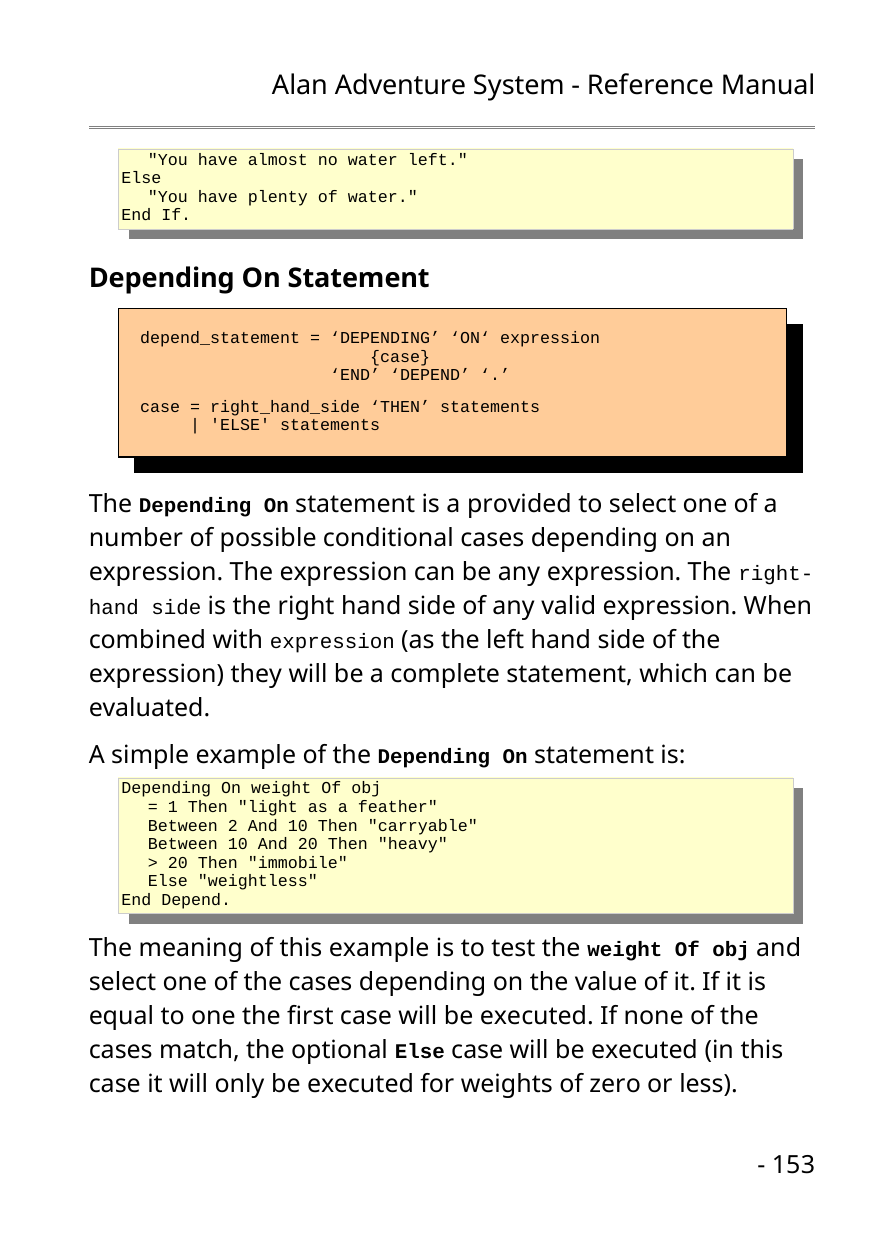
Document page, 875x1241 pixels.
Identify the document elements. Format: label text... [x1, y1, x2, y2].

text The Depending On statement is a provided to select one of a number of possible conditional cases depending on an expression. The expression can be any expression. The right-hand side is the right hand side of any valid expression. When combined with expression (as the left hand side of the expression) they will be a complete statement, which can be evaluated. [88, 486, 815, 724]
text The meaning of this example is to test the weight Of obj and select one of the cases depending on the value of it. If it is equal to one the first case will be exe­cuted. If none of the cases match, the optional Else case will be executed (in this case it will only be executed for weights of zero or less). [88, 930, 815, 1100]
text "You have almost no water left." Else "You have plenty of water." End If. [119, 150, 793, 229]
text depend_statement = ‘DEPENDING’ ‘ON‘ expression {case} ‘END’ ‘DEPEND’ ‘.’ [119, 309, 786, 377]
text case = right_hand_side ‘THEN’ statements | 'ELSE' statements [119, 377, 786, 456]
text Depending On weight Of obj = 1 Then "light as a feather" Between 2 And 10 Then "carryable" Between 10 And 20 Then "heavy" > 20 Then "immobile" Else "weightless" End Depend. [119, 779, 793, 913]
subtitle Depending On Statement [88, 258, 815, 295]
text A simple example of the Depending On statement is: [88, 737, 815, 771]
